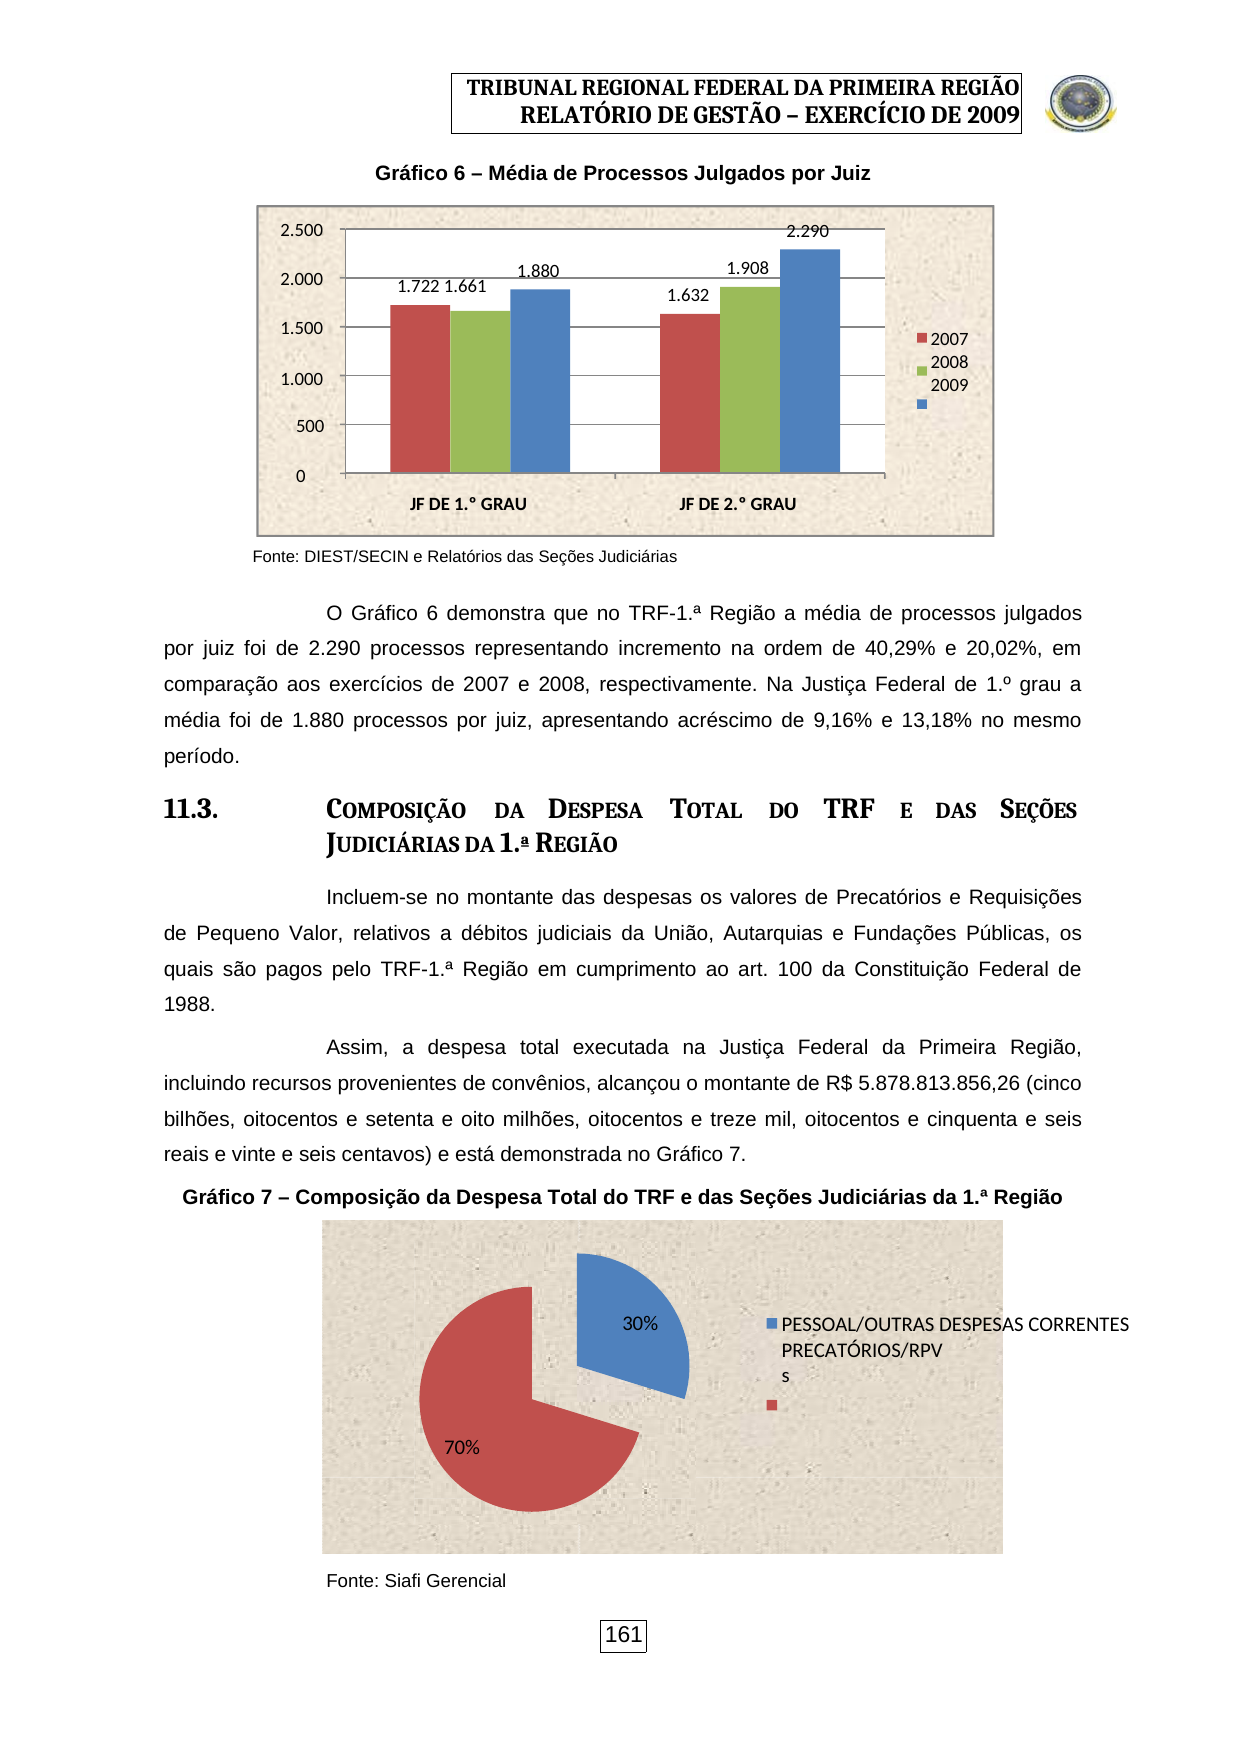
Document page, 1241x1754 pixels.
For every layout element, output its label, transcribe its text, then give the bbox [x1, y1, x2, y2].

subtitle Gráfico 6 – Média de Processos Julgados por Juiz [123, 161, 1123, 185]
picture [322, 1220, 1003, 1554]
picture [255, 204, 995, 210]
text Incluem-se no montante das despesas os valores de Precatórios e Requisições de Pequeno Valor, relativos a débitos judiciais da União, Autarquias e Fundações Públicas, os quais são pagos pelo TRF-1.ª Região em cumprimento ao art. 100 da Constituição Federal de 1988. [163, 884, 1083, 1016]
picture [1045, 75, 1117, 133]
subtitle Gráfico 7 – Composição da Despesa Total do TRF e das Seções Judiciárias da 1.ª Região [182, 1185, 1123, 1209]
text Fonte: Siafi Gerencial [326, 1554, 1123, 1591]
text O Gráfico 6 demonstra que no TRF-1.ª Região a média de processos julgados por juiz foi de 2.290 processos representando incremento na ordem de 40,29% e 20,02%, em comparação aos exercícios de 2007 e 2008, respectivamente. Na Justiça Federal de 1.º grau a média foi de 1.880 processos por juiz, apresentando acréscimo de 9,16% e 13,18% no mesmo período. [163, 600, 1083, 768]
text Assim, a despesa total executada na Justiça Federal da Primeira Região, incluindo recursos provenientes de convênios, alcançou o montante de R$ 5.878.813.856,26 (cinco bilhões, oitocentos e setenta e oito milhões, oitocentos e treze mil, oitocentos e cinquenta e seis reais e vinte e seis centavos) e está demonstrada no Gráfico 7. [163, 1034, 1083, 1166]
subtitle COMPOSIÇÃO DA DESPESA TOTAL DO TRF E DAS SEÇÕES JUDICIÁRIAS DA 1.ª REGIÃO [163, 793, 1083, 860]
text Fonte: DIEST/SECIN e Relatórios das Seções Judiciárias [252, 210, 1123, 566]
